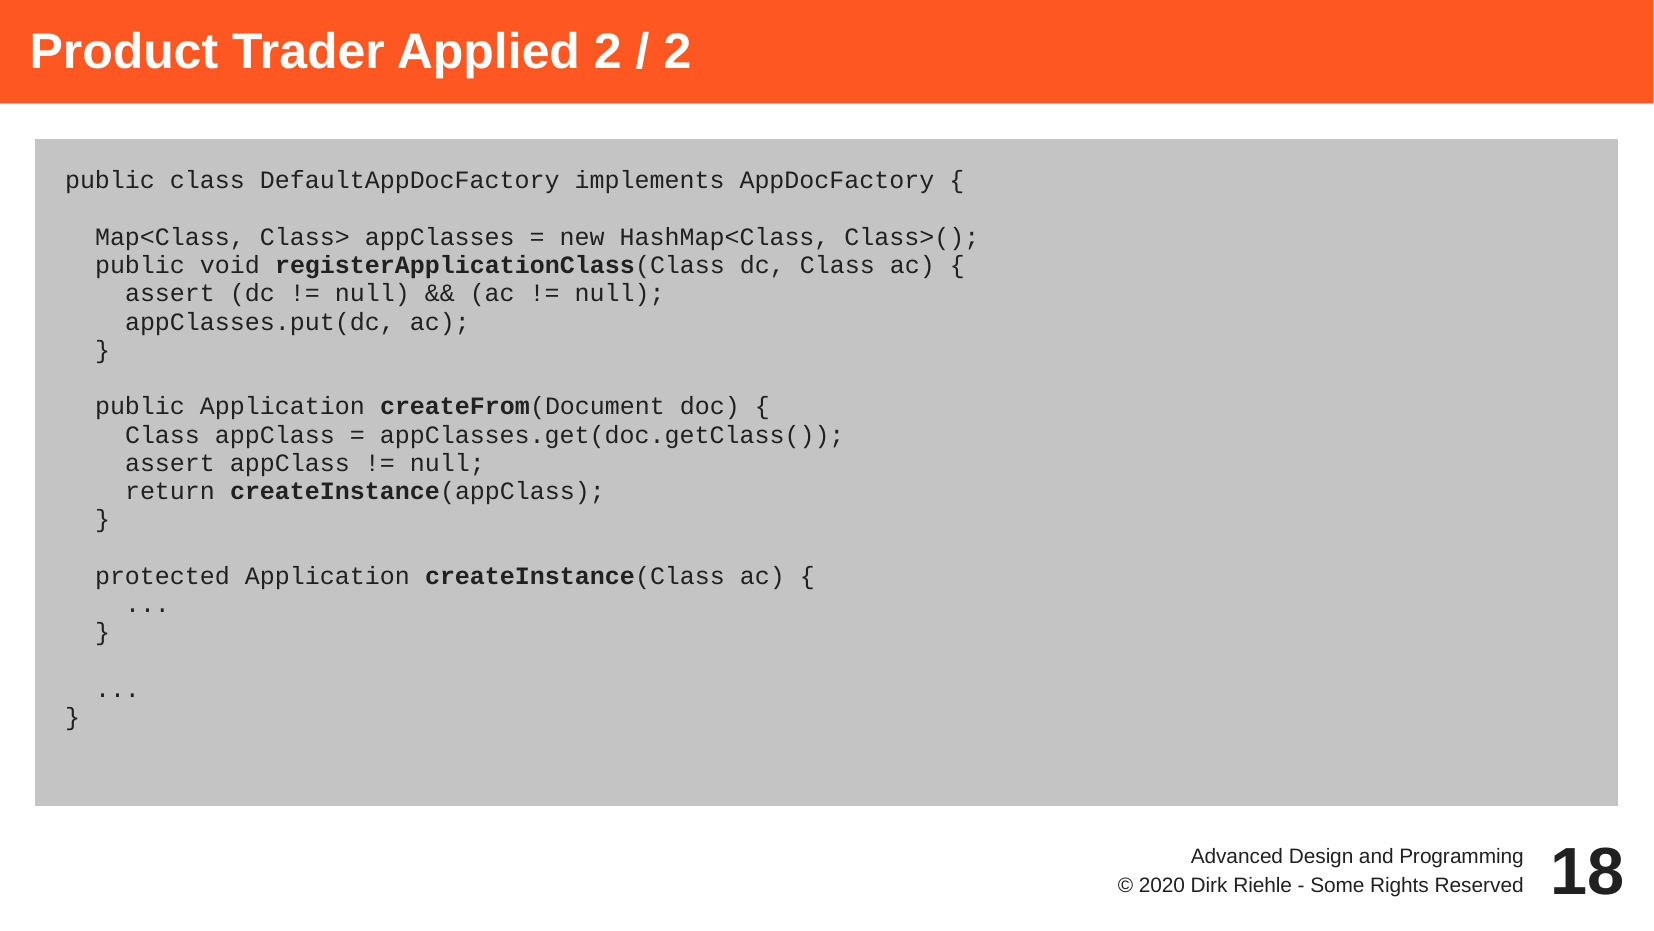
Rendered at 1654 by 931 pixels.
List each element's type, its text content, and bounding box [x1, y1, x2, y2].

list public class DefaultAppDocFactory implements AppDocFactory { Map<Class, Class> appClasses = new HashMap<Class, Class>(); public void registerApplicationClass(Class dc, Class ac) { assert (dc != null) && (ac != null); appClasses.put(dc, ac); } public Application createFrom(Document doc) { Class appClass = appClasses.get(doc.getClass()); assert appClass != null; return createInstance(appClass); } protected Application createInstance(Class ac) { ... } ... } [29, 132, 1625, 813]
title Product Trader Applied 2 / 2 [0, 0, 1654, 104]
